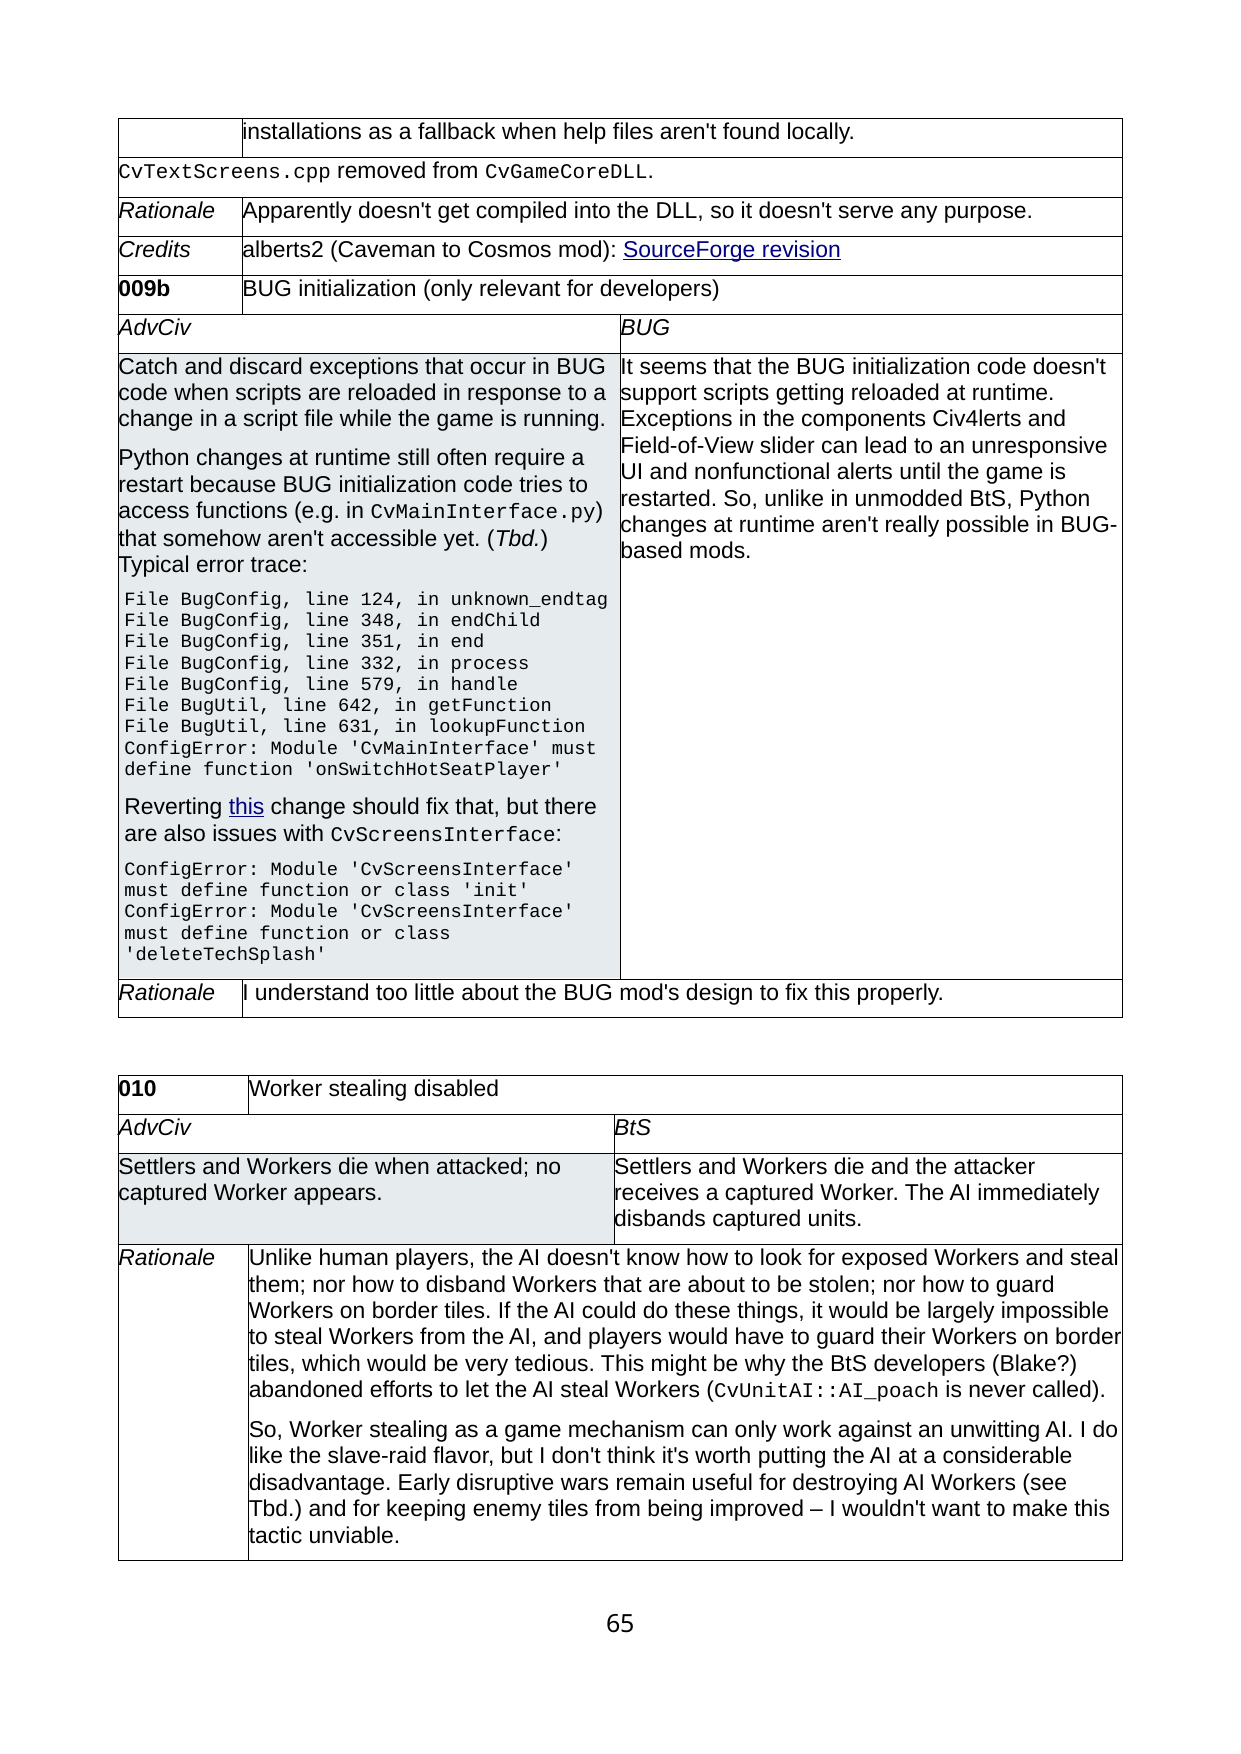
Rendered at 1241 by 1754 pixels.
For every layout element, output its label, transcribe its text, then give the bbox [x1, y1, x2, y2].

table_header 010 [119, 1076, 248, 1114]
table_cell AdvCiv [119, 315, 620, 353]
table_cell Rationale [119, 198, 242, 236]
table_cell [119, 119, 242, 157]
table_cell BUG [621, 315, 1122, 353]
table_cell installations as a fallback when help files aren't found locally. [243, 119, 1122, 157]
table_cell Settlers and Workers die and the attacker receives a captured Worker. The AI immediately disbands captured units. [615, 1154, 1122, 1244]
table_cell Settlers and Workers die when attacked; no captured Worker appears. [119, 1154, 614, 1244]
table_cell Unlike human players, the AI doesn't know how to look for exposed Workers and steal them; nor how to disband Workers that are about to be stolen; nor how to guard Workers on border tiles. If the AI could do these things, it would be largely impossible to steal Workers from the AI, and players would have to guard their Workers on border tiles, which would be very tedious. This might be why the BtS developers (Blake?) abandoned efforts to let the AI steal Workers (CvUnitAI::AI_poach is never called). So, Worker stealing as a game mechanism can only work against an unwitting AI. I do like the slave-raid flavor, but I don't think it's worth putting the AI at a considerable disadvantage. Early disruptive wars remain useful for destroying AI Workers (see Tbd.) and for keeping enemy tiles from being improved – I wouldn't want to make this tactic unviable. [249, 1245, 1122, 1560]
table_cell It seems that the BUG initialization code doesn't support scripts getting reloaded at runtime. Exceptions in the components Civ4lerts and Field-of-View slider can lead to an unresponsive UI and nonfunctional alerts until the game is restarted. So, unlike in unmodded BtS, Python changes at runtime aren't really possible in BUG-based mods. [621, 354, 1122, 978]
table_cell Credits [119, 237, 242, 275]
table_cell AdvCiv [119, 1115, 614, 1153]
table_header Worker stealing disabled [249, 1076, 1122, 1114]
table_cell BUG initialization (only relevant for developers) [243, 276, 1122, 314]
table_cell 009b [119, 276, 242, 314]
table_cell CvTextScreens.cpp removed from CvGameCoreDLL. [119, 158, 1122, 197]
table_cell Rationale [119, 980, 242, 1017]
table_cell Catch and discard exceptions that occur in BUG code when scripts are reloaded in response to a change in a script file while the game is running. Python changes at runtime still often require a restart because BUG initialization code tries to access functions (e.g. in CvMainInterface.py) that somehow aren't accessible yet. (Tbd.) Typical error trace: File BugConfig, line 124, in unknown_endtag File BugConfig, line 348, in endChild File BugConfig, line 351, in end File BugConfig, line 332, in process File BugConfig, line 579, in handle File BugUtil, line 642, in getFunction File BugUtil, line 631, in lookupFunction ConfigError: Module 'CvMainInterface' must define function 'onSwitchHotSeatPlayer' Reverting this change should fix that, but there are also issues with CvScreensInterface: ConfigError: Module 'CvScreensInterface' must define function or class 'init' ConfigError: Module 'CvScreensInterface' must define function or class 'deleteTechSplash' [119, 354, 620, 978]
table_cell alberts2 (Caveman to Cosmos mod): SourceForge revision [243, 237, 1122, 275]
table_cell Apparently doesn't get compiled into the DLL, so it doesn't serve any purpose. [243, 198, 1122, 236]
table_cell I understand too little about the BUG mod's design to fix this properly. [243, 980, 1122, 1017]
table_cell Rationale [119, 1245, 248, 1560]
table_cell BtS [615, 1115, 1122, 1153]
